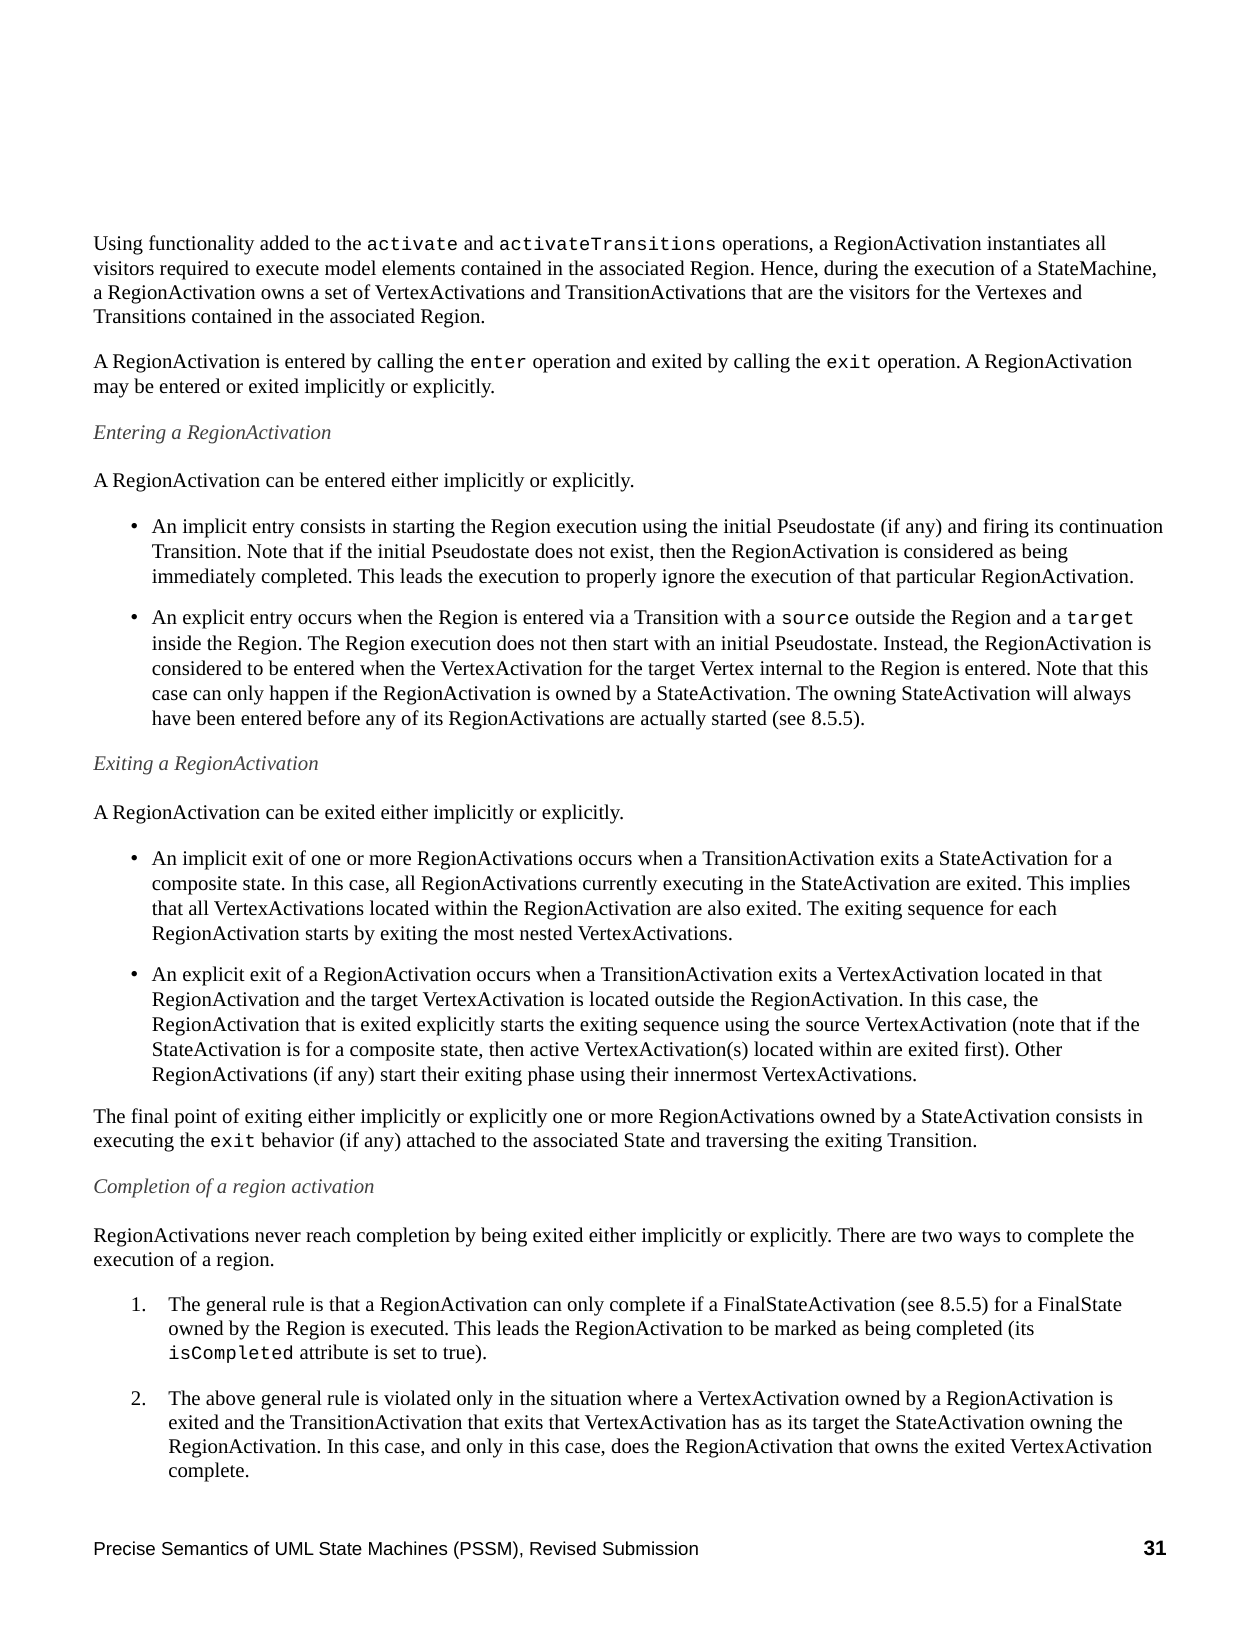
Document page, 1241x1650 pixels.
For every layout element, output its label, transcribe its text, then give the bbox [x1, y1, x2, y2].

text The final point of exiting either implicitly or explicitly one or more RegionActivations owned by a StateActivation consists in executing the exit behavior (if any) attached to the associated State and traversing the exiting Transition. [93, 1103, 1164, 1153]
text RegionActivations never reach completion by being exited either implicitly or explicitly. There are two ways to complete the execution of a region. [93, 1223, 1164, 1271]
list An explicit exit of a RegionActivation occurs when a TransitionActivation exits a VertexActivation located in that RegionActivation and the target VertexActivation is located outside the RegionActivation. In this case, the RegionActivation that is exited explicitly starts the exiting sequence using the source VertexActivation (note that if the StateActivation is for a composite state, then active VertexActivation(s) located within are exited first). Other RegionActivations (if any) start their exiting phase using their innermost VertexActivations. [131, 961, 1164, 1086]
text Using functionality added to the activate and activateTransitions operations, a RegionActivation instantiates all visitors required to execute model elements contained in the associated Region. Hence, during the execution of a StateMachine, a RegionActivation owns a set of VertexActivations and TransitionActivations that are the visitors for the Vertexes and Transitions contained in the associated Region. [93, 231, 1164, 328]
list The general rule is that a RegionActivation can only complete if a FinalStateActivation (see 8.5.5) for a FinalState owned by the Region is executed. This leads the RegionActivation to be marked as being completed (its isCompleted attribute is set to true). [131, 1292, 1164, 1365]
text A RegionActivation is entered by calling the enter operation and exited by calling the exit operation. A RegionActivation may be entered or exited implicitly or explicitly. [93, 349, 1164, 398]
list An implicit exit of one or more RegionActivations occurs when a TransitionActivation exits a StateActivation for a composite state. In this case, all RegionActivations currently executing in the StateActivation are exited. This implies that all VertexActivations located within the RegionActivation are also exited. The exiting sequence for each RegionActivation starts by exiting the most nested VertexActivations. [131, 845, 1164, 945]
list The above general rule is violated only in the situation where a VertexActivation owned by a RegionActivation is exited and the TransitionActivation that exits that VertexActivation has as its target the StateActivation owning the RegionActivation. In this case, and only in this case, does the RegionActivation that owns the exited VertexActivation complete. [131, 1386, 1164, 1482]
subtitle Entering a RegionActivation [93, 419, 1164, 444]
subtitle Completion of a region activation [93, 1174, 1164, 1198]
list An explicit entry occurs when the Region is entered via a Transition with a source outside the Region and a target inside the Region. The Region execution does not then start with an initial Pseudostate. Instead, the RegionActivation is considered to be entered when the VertexActivation for the target Vertex internal to the Region is entered. Note that this case can only happen if the RegionActivation is owned by a StateActivation. The owning StateActivation will always have been entered before any of its RegionActivations are actually started (see 8.5.5). [131, 605, 1164, 730]
list An implicit entry consists in starting the Region execution using the initial Pseudostate (if any) and firing its continuation Transition. Note that if the initial Pseudostate does not exist, then the RegionActivation is considered as being immediately completed. This leads the execution to properly ignore the execution of that particular RegionActivation. [131, 513, 1164, 588]
subtitle Exiting a RegionActivation [93, 751, 1164, 775]
text A RegionActivation can be entered either implicitly or explicitly. [93, 468, 1164, 492]
text A RegionActivation can be exited either implicitly or explicitly. [93, 799, 1164, 824]
